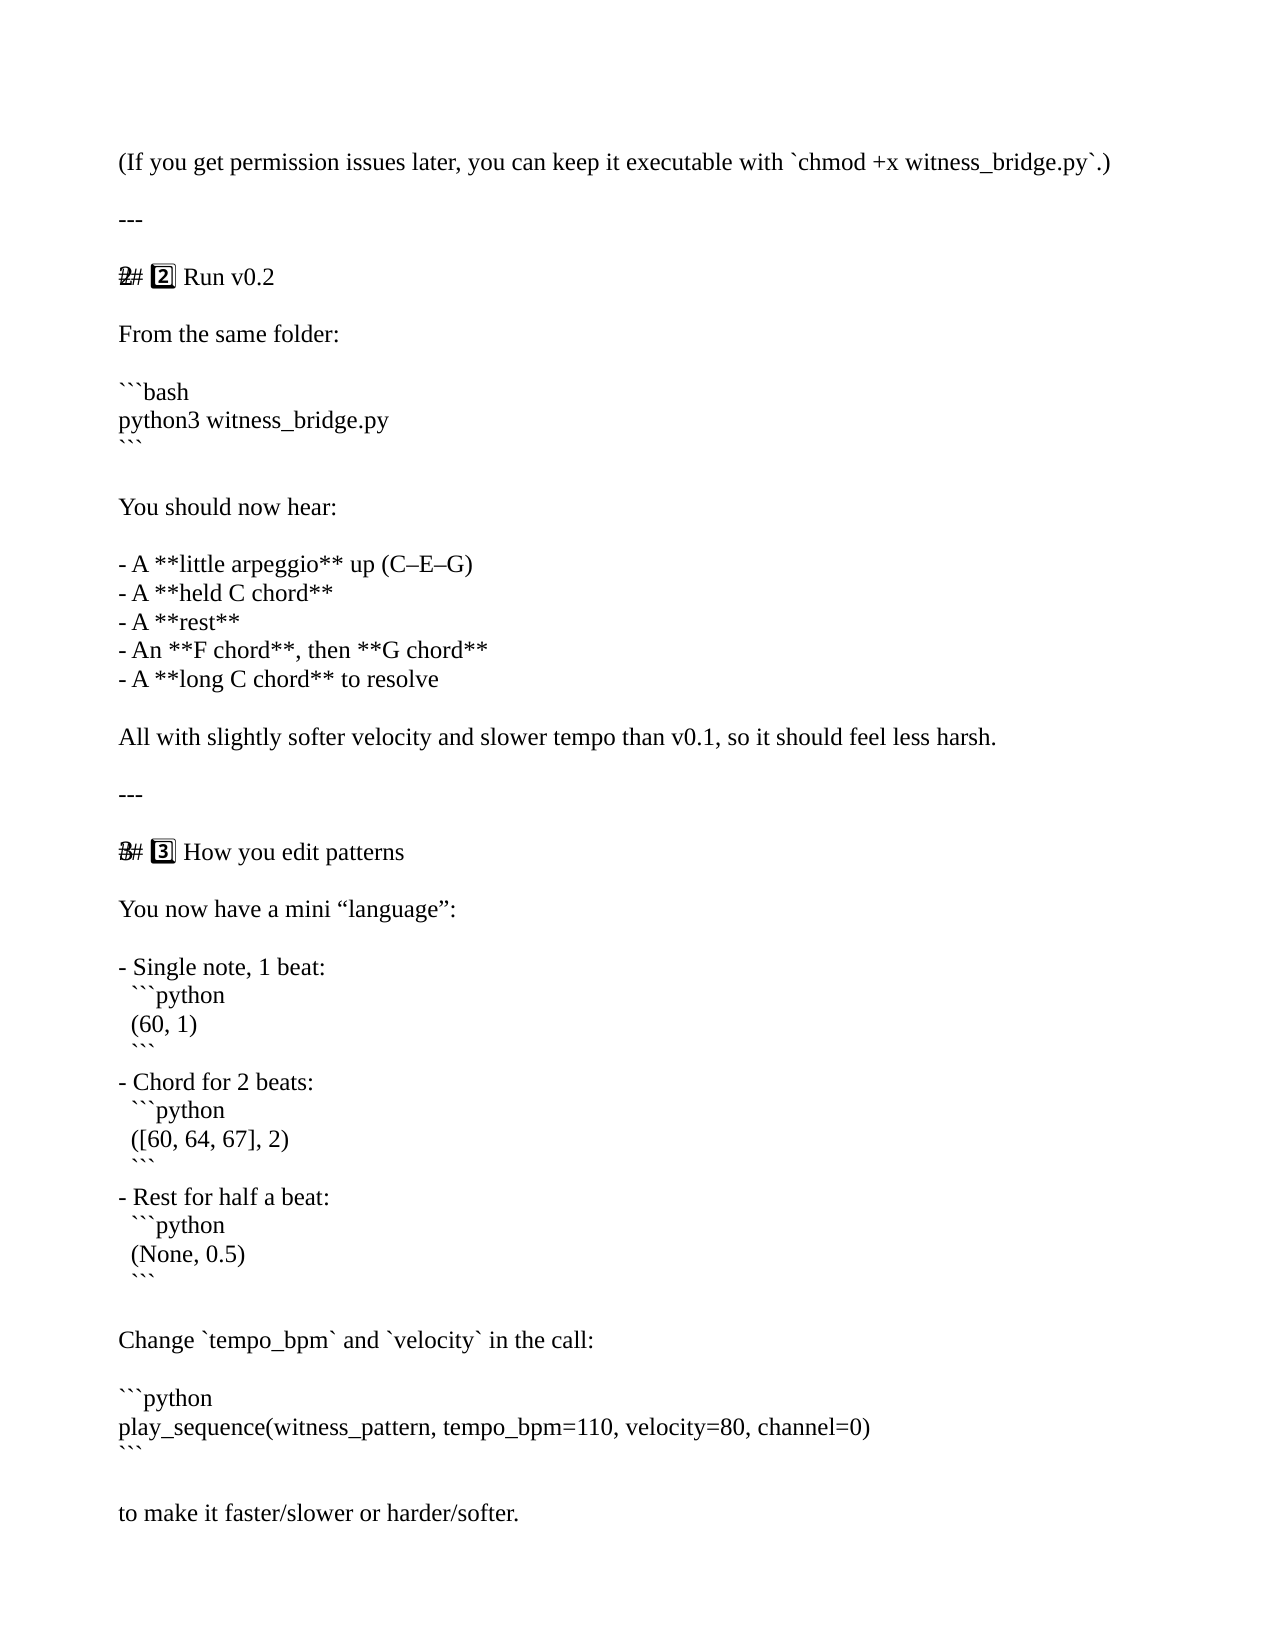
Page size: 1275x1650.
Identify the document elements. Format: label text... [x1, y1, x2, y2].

text ```python [118, 981, 1157, 1009]
text ([60, 64, 67], 2) [118, 1124, 1157, 1153]
text - A **little arpeggio** up (C–E–G) [118, 549, 1157, 578]
text python3 witness_bridge.py [118, 406, 1157, 434]
text ## 2️⃣ Run v0.2 [118, 262, 1157, 291]
text From the same folder: [118, 319, 1157, 348]
text ``` [118, 1268, 1157, 1297]
text ```python [118, 1096, 1157, 1124]
text to make it faster/slower or harder/softer. [118, 1498, 1157, 1527]
text Change `tempo_bpm` and `velocity` in the call: [118, 1326, 1157, 1354]
text (None, 0.5) [118, 1239, 1157, 1268]
text - Rest for half a beat: [118, 1182, 1157, 1211]
text ```python [118, 1211, 1157, 1239]
text ``` [118, 1038, 1157, 1067]
text ``` [118, 434, 1157, 463]
text ``` [118, 1441, 1157, 1469]
text ``` [118, 1153, 1157, 1182]
text --- [118, 779, 1157, 808]
text play_sequence(witness_pattern, tempo_bpm=110, velocity=80, channel=0) [118, 1412, 1157, 1441]
text ```bash [118, 377, 1157, 406]
text - Chord for 2 beats: [118, 1067, 1157, 1096]
text - A **long C chord** to resolve [118, 664, 1157, 693]
text (If you get permission issues later, you can keep it executable with `chmod +x witness_bridge.py`.) [118, 147, 1157, 176]
text You should now hear: [118, 492, 1157, 521]
text - Single note, 1 beat: [118, 952, 1157, 981]
text All with slightly softer velocity and slower tempo than v0.1, so it should feel less harsh. [118, 722, 1157, 751]
text You now have a mini “language”: [118, 894, 1157, 923]
text - A **held C chord** [118, 578, 1157, 607]
text ## 3️⃣ How you edit patterns [118, 837, 1157, 866]
text (60, 1) [118, 1009, 1157, 1038]
text --- [118, 204, 1157, 233]
text - A **rest** [118, 607, 1157, 636]
text ```python [118, 1383, 1157, 1412]
text - An **F chord**, then **G chord** [118, 636, 1157, 664]
